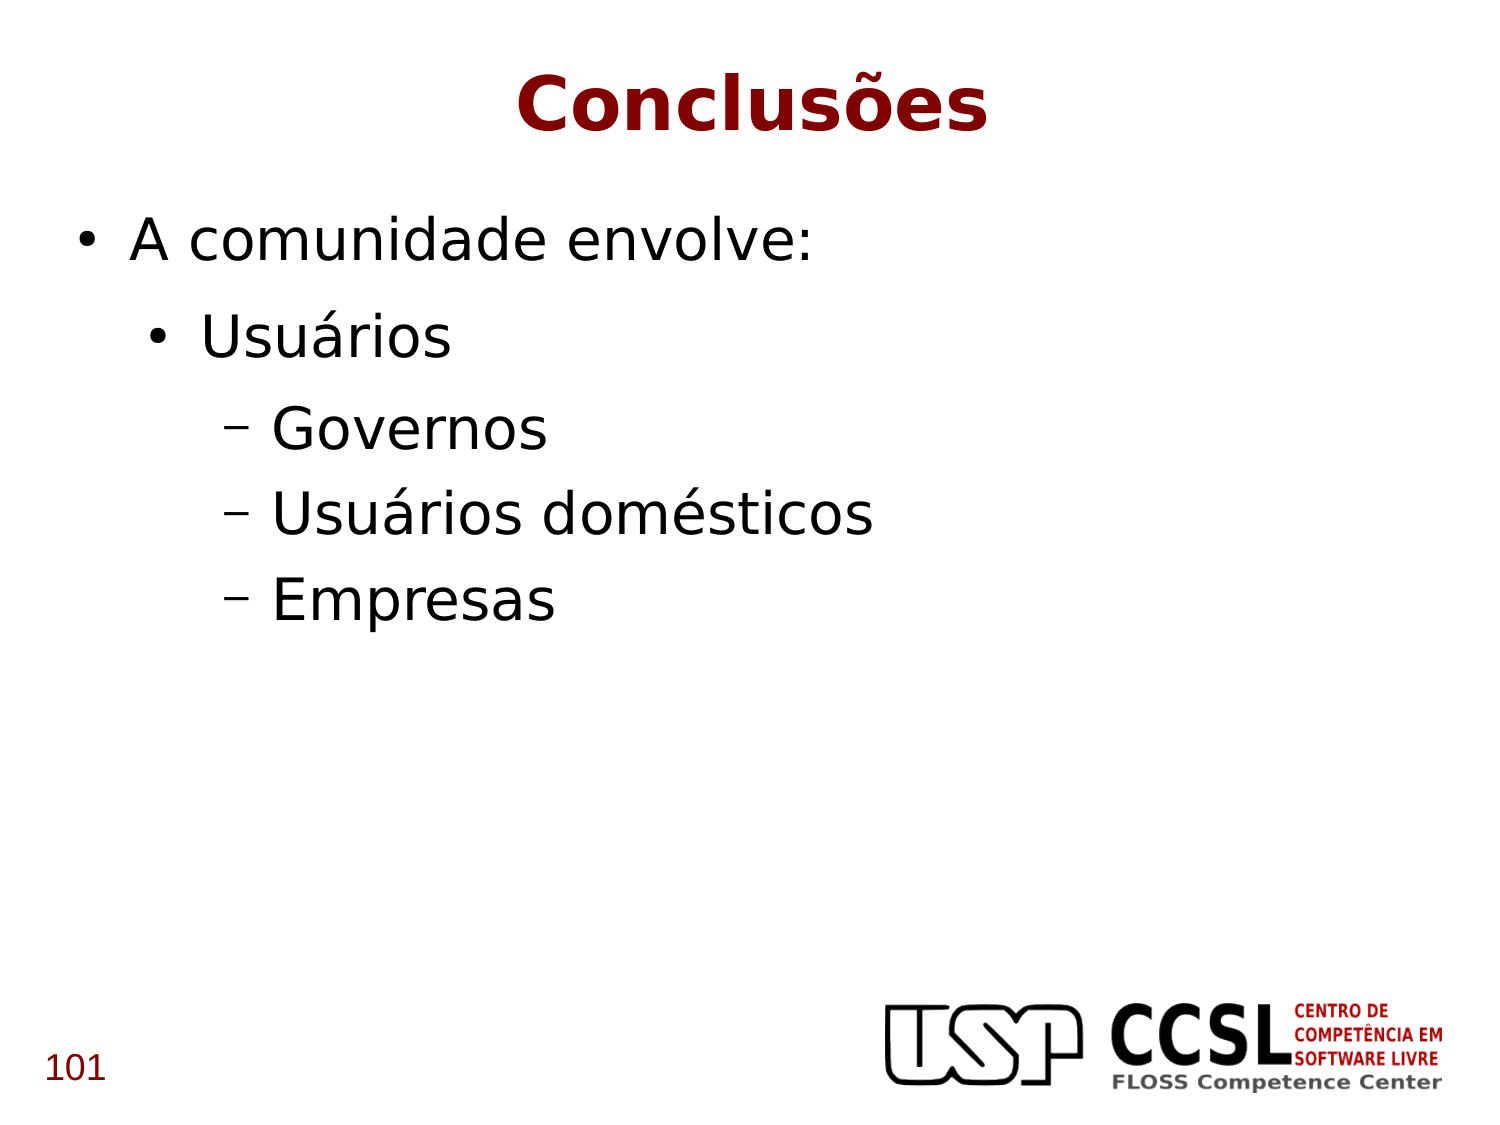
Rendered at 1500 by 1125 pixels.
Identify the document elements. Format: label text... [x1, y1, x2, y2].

title Conclusões [59, 29, 1447, 180]
picture [885, 1003, 1442, 1093]
list A comunidade envolve: Usuários Governos Usuários domésticos Empresas [59, 206, 1447, 950]
